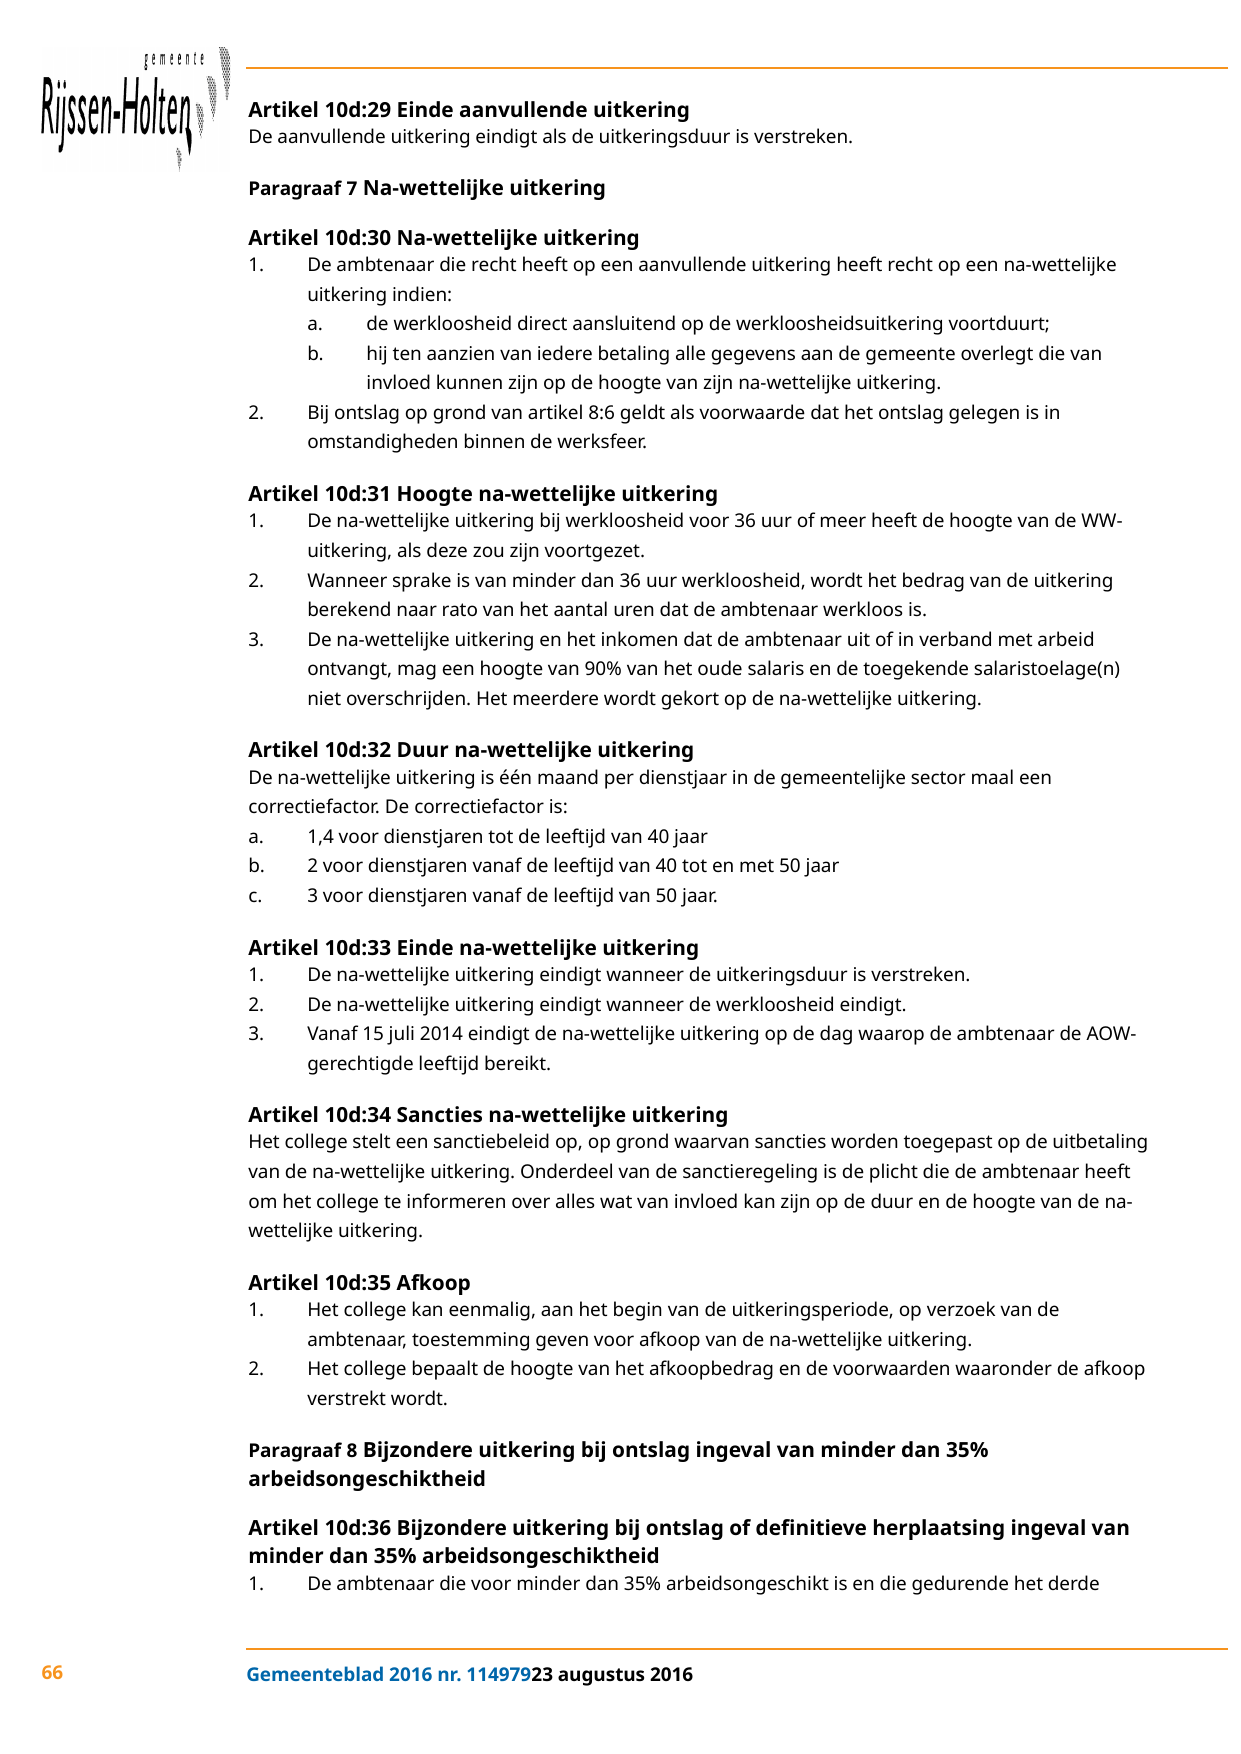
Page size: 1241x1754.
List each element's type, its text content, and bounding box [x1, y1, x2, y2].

list De na-wettelijke uitkering bij werkloosheid voor 36 uur of meer heeft de hoogte van de WW-uitkering, als deze zou zijn voortgezet. [248, 508, 1152, 563]
text Artikel 10d:36 Bijzondere uitkering bij ontslag of definitieve herplaatsing ingeval van minder dan 35% arbeidsongeschiktheid [248, 1513, 1152, 1570]
list Het college kan eenmalig, aan het begin van de uitkeringsperiode, op verzoek van de ambtenaar, toestemming geven voor afkoop van de na-wettelijke uitkering. [248, 1296, 1152, 1352]
text Paragraaf 7 Na-wettelijke uitkering [248, 173, 1152, 202]
list 3 voor dienstjaren vanaf de leeftijd van 50 jaar. [248, 882, 1152, 908]
text Artikel 10d:33 Einde na-wettelijke uitkering [248, 933, 1152, 961]
text Artikel 10d:29 Einde aanvullende uitkering [248, 95, 1152, 123]
list De na-wettelijke uitkering eindigt wanneer de werkloosheid eindigt. [248, 991, 1152, 1016]
text Artikel 10d:31 Hoogte na-wettelijke uitkering [248, 479, 1152, 508]
text De aanvullende uitkering eindigt als de uitkeringsduur is verstreken. [248, 123, 1152, 149]
list 1,4 voor dienstjaren tot de leeftijd van 40 jaar [248, 823, 1152, 849]
list Vanaf 15 juli 2014 eindigt de na-wettelijke uitkering op de dag waarop de ambtenaar de AOW-gerechtigde leeftijd bereikt. [248, 1020, 1152, 1076]
list De ambtenaar die voor minder dan 35% arbeidsongeschikt is en die gedurende het derde [248, 1570, 1152, 1596]
text Artikel 10d:30 Na-wettelijke uitkering [248, 223, 1152, 251]
list hij ten aanzien van iedere betaling alle gegevens aan de gemeente overlegt die van invloed kunnen zijn op de hoogte van zijn na-wettelijke uitkering. [307, 340, 1152, 395]
text Paragraaf 8 Bijzondere uitkering bij ontslag ingeval van minder dan 35% arbeidsongeschiktheid [248, 1435, 1152, 1492]
list De na-wettelijke uitkering eindigt wanneer de uitkeringsduur is verstreken. [248, 961, 1152, 987]
text Artikel 10d:32 Duur na-wettelijke uitkering [248, 736, 1152, 764]
list Het college bepaalt de hoogte van het afkoopbedrag en de voorwaarden waaronder de afkoop verstrekt wordt. [248, 1356, 1152, 1411]
text De na-wettelijke uitkering is één maand per dienstjaar in de gemeentelijke sector maal een correctiefactor. De correctiefactor is: [248, 764, 1152, 819]
text Het college stelt een sanctiebeleid op, op grond waarvan sancties worden toegepast op de uitbetaling van de na-wettelijke uitkering. Onderdeel van de sanctieregeling is de plicht die de ambtenaar heeft om het college te informeren over alles wat van invloed kan zijn op de duur en de hoogte van de na-wettelijke uitkering. [248, 1129, 1152, 1243]
text Artikel 10d:34 Sancties na-wettelijke uitkering [248, 1100, 1152, 1129]
list 2 voor dienstjaren vanaf de leeftijd van 40 tot en met 50 jaar [248, 853, 1152, 878]
text Artikel 10d:35 Afkoop [248, 1268, 1152, 1296]
list Bij ontslag op grond van artikel 8:6 geldt als voorwaarde dat het ontslag gelegen is in omstandigheden binnen de werksfeer. [248, 399, 1152, 454]
list De ambtenaar die recht heeft op een aanvullende uitkering heeft recht op een na-wettelijke uitkering indien: [248, 251, 1152, 307]
picture [41, 47, 231, 172]
list de werkloosheid direct aansluitend op de werkloosheidsuitkering voortduurt; [307, 310, 1152, 336]
list De na-wettelijke uitkering en het inkomen dat de ambtenaar uit of in verband met arbeid ontvangt, mag een hoogte van 90% van het oude salaris en de toegekende salaristoelage(n) niet overschrijden. Het meerdere wordt gekort op de na-wettelijke uitkering. [248, 626, 1152, 711]
list Wanneer sprake is van minder dan 36 uur werkloosheid, wordt het bedrag van de uitkering berekend naar rato van het aantal uren dat de ambtenaar werkloos is. [248, 567, 1152, 622]
